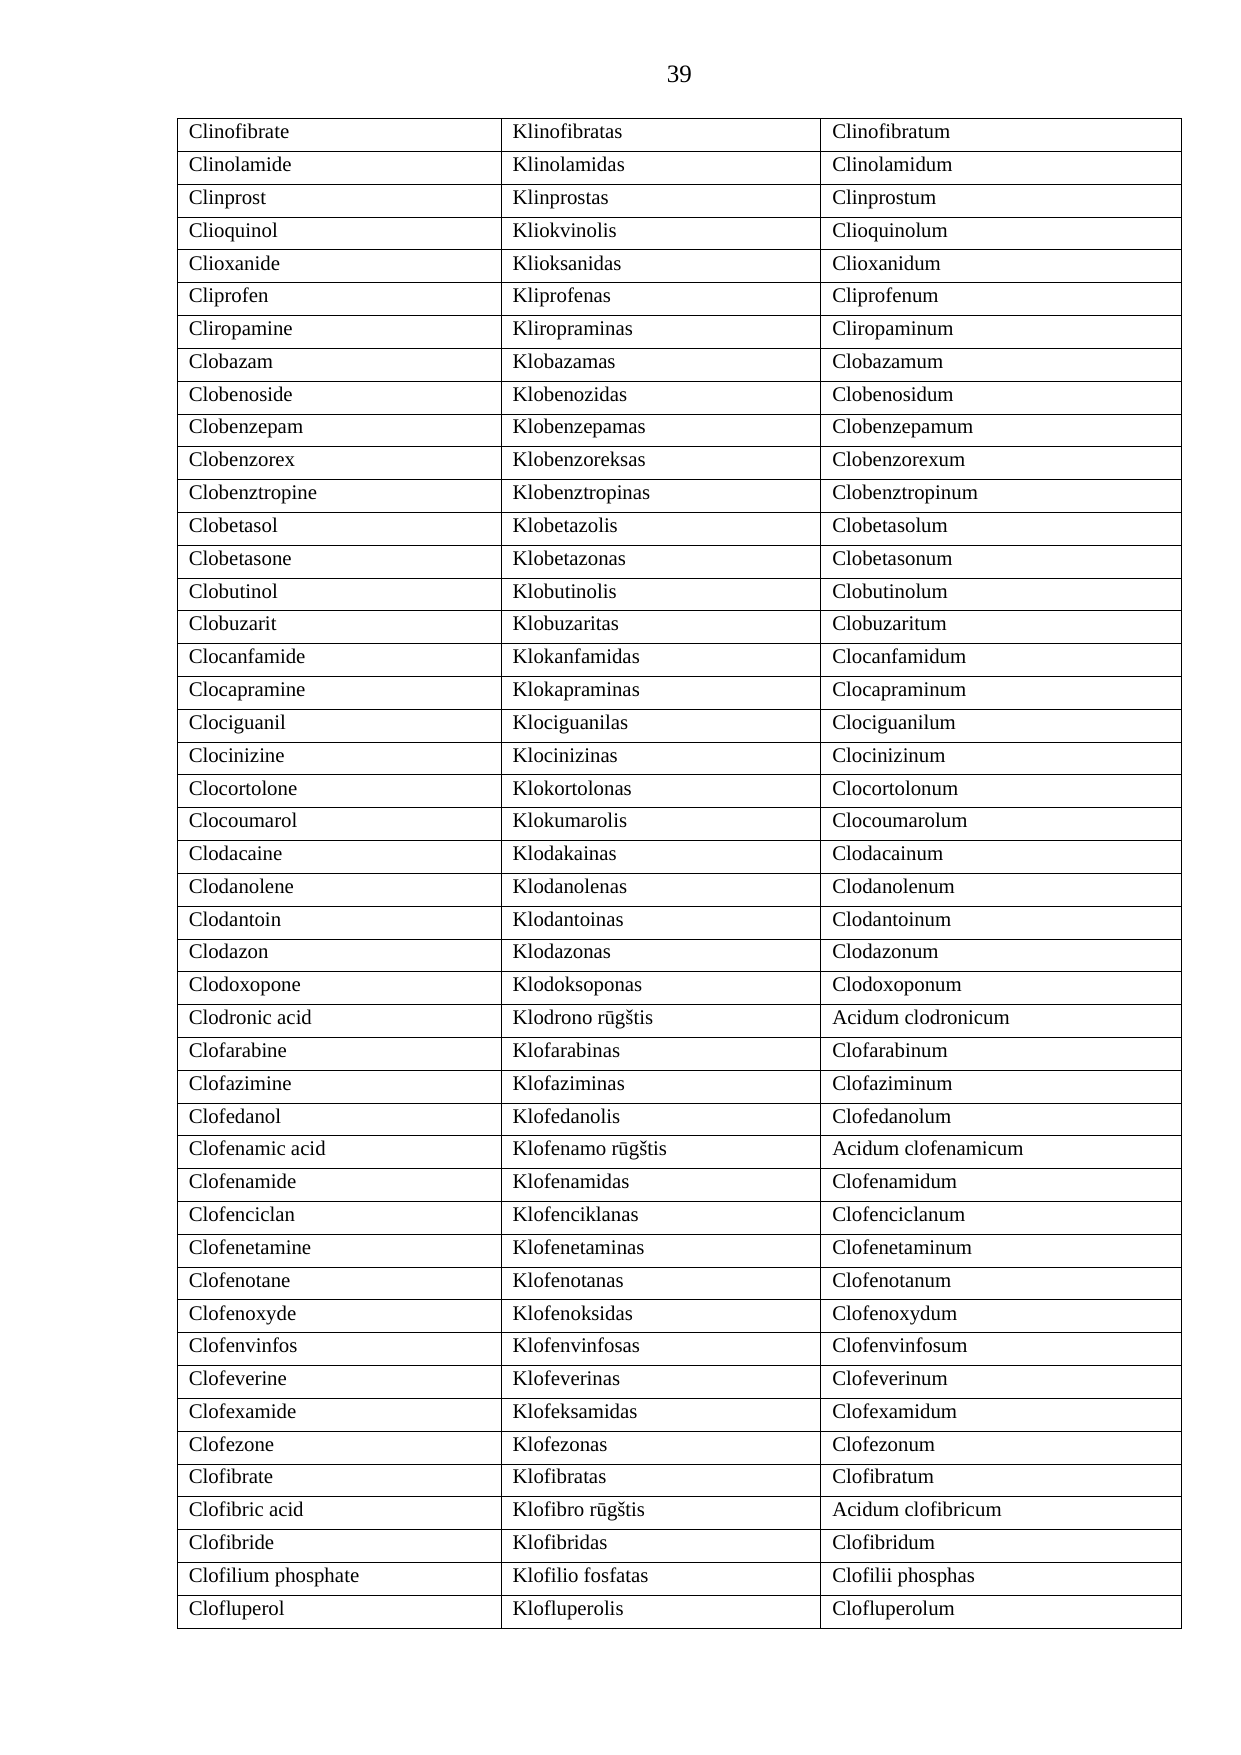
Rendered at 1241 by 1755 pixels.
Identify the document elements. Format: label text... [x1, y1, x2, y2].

table_cell Kliokvinolis [502, 218, 820, 249]
table_cell Clinolamide [178, 152, 501, 184]
table_cell Clociguanilum [821, 710, 1181, 742]
table_cell Clioquinol [178, 218, 501, 249]
table_cell Clocanfamide [178, 644, 501, 676]
table_cell Clofenamide [178, 1169, 501, 1201]
table_cell Clocoumarolum [821, 808, 1181, 840]
table_cell Clofazimine [178, 1071, 501, 1102]
table_cell Cliropaminum [821, 316, 1181, 348]
table_cell Clodoxopone [178, 972, 501, 1004]
table_cell Clociguanil [178, 710, 501, 742]
table_cell Clodanolene [178, 874, 501, 906]
table_cell Clofibratum [821, 1465, 1181, 1496]
table_cell Clodantoin [178, 907, 501, 938]
table_cell Klobuzaritas [502, 611, 820, 643]
table_cell Klofarabinas [502, 1038, 820, 1070]
table_cell Clocanfamidum [821, 644, 1181, 676]
table_cell Clocoumarol [178, 808, 501, 840]
table_cell Klokanfamidas [502, 644, 820, 676]
table_cell Clofenetamine [178, 1235, 501, 1267]
table_cell Clofilii phosphas [821, 1563, 1181, 1595]
table_cell Clodacaine [178, 841, 501, 873]
table_cell Clinofibrate [178, 119, 501, 151]
table_cell Clodazon [178, 940, 501, 971]
table_cell Clinolamidum [821, 152, 1181, 184]
table_cell Klofezonas [502, 1432, 820, 1463]
table_cell Klodazonas [502, 940, 820, 971]
table_cell Clinofibratum [821, 119, 1181, 151]
table_cell Clocapramine [178, 677, 501, 709]
table_cell Clinprostum [821, 185, 1181, 217]
table_cell Clobetasone [178, 546, 501, 577]
table_cell Clodazonum [821, 940, 1181, 971]
table_cell Klobutinolis [502, 579, 820, 610]
table_cell Clobenosidum [821, 382, 1181, 413]
table_cell Clofedanol [178, 1104, 501, 1135]
table_cell Klodanolenas [502, 874, 820, 906]
table_cell Clofibrate [178, 1465, 501, 1496]
table_cell Klofeksamidas [502, 1399, 820, 1431]
table_cell Clofenotane [178, 1268, 501, 1299]
table_cell Clofaziminum [821, 1071, 1181, 1102]
table_cell Clobuzaritum [821, 611, 1181, 643]
table_cell Clofibride [178, 1530, 501, 1562]
table_cell Clodantoinum [821, 907, 1181, 938]
table_cell Klofedanolis [502, 1104, 820, 1135]
table_cell Clobenzepam [178, 415, 501, 446]
table_cell Clodronic acid [178, 1005, 501, 1037]
table_cell Klofenciklanas [502, 1202, 820, 1234]
table_cell Clofenvinfos [178, 1333, 501, 1365]
table_cell Clocortolonum [821, 775, 1181, 807]
table_cell Acidum clodronicum [821, 1005, 1181, 1037]
table_cell Klobetazonas [502, 546, 820, 577]
table_cell Klofibro rūgštis [502, 1497, 820, 1529]
table_cell Klokumarolis [502, 808, 820, 840]
table_cell Clofarabine [178, 1038, 501, 1070]
table_cell Clofexamide [178, 1399, 501, 1431]
table_cell Klinprostas [502, 185, 820, 217]
table_cell Clobazam [178, 349, 501, 381]
table_cell Clofenciclanum [821, 1202, 1181, 1234]
table_cell Klodakainas [502, 841, 820, 873]
table_cell Clobutinolum [821, 579, 1181, 610]
table_cell Clodanolenum [821, 874, 1181, 906]
table_cell Clofexamidum [821, 1399, 1181, 1431]
table_cell Klofenvinfosas [502, 1333, 820, 1365]
table_cell Clofenoxyde [178, 1300, 501, 1332]
table_cell Clocinizine [178, 743, 501, 774]
table_cell Klokapraminas [502, 677, 820, 709]
table_cell Clobetasol [178, 513, 501, 545]
table_cell Klobenzepamas [502, 415, 820, 446]
table_cell Klofluperolis [502, 1596, 820, 1627]
table_cell Clodoxoponum [821, 972, 1181, 1004]
table_cell Clofenoxydum [821, 1300, 1181, 1332]
table_cell Clobenzorex [178, 447, 501, 479]
table_cell Clobuzarit [178, 611, 501, 643]
table_cell Clocortolone [178, 775, 501, 807]
table_cell Clofibridum [821, 1530, 1181, 1562]
table_cell Klociguanilas [502, 710, 820, 742]
table_cell Clofluperol [178, 1596, 501, 1627]
table_cell Clofezone [178, 1432, 501, 1463]
table_cell Klofenamo rūgštis [502, 1136, 820, 1168]
table_cell Acidum clofibricum [821, 1497, 1181, 1529]
table_cell Clobetasonum [821, 546, 1181, 577]
table_cell Clofenetaminum [821, 1235, 1181, 1267]
table_cell Klodoksoponas [502, 972, 820, 1004]
table_cell Clobazamum [821, 349, 1181, 381]
table_cell Clofenvinfosum [821, 1333, 1181, 1365]
table_cell Cliropamine [178, 316, 501, 348]
table_cell Clioxanide [178, 250, 501, 282]
table_cell Klofenamidas [502, 1169, 820, 1201]
table_cell Klofaziminas [502, 1071, 820, 1102]
table_cell Klocinizinas [502, 743, 820, 774]
table_cell Klofeverinas [502, 1366, 820, 1398]
table_cell Klofibratas [502, 1465, 820, 1496]
table_cell Klofibridas [502, 1530, 820, 1562]
table_cell Clofezonum [821, 1432, 1181, 1463]
table_cell Klokortolonas [502, 775, 820, 807]
table_cell Clofenamic acid [178, 1136, 501, 1168]
table_cell Clofarabinum [821, 1038, 1181, 1070]
table_cell Klobenozidas [502, 382, 820, 413]
table_cell Klofenotanas [502, 1268, 820, 1299]
table_cell Clofibric acid [178, 1497, 501, 1529]
table_cell Cliprofen [178, 283, 501, 315]
table_cell Clobenoside [178, 382, 501, 413]
table_cell Clofilium phosphate [178, 1563, 501, 1595]
table_cell Klinolamidas [502, 152, 820, 184]
table_cell Klofenetaminas [502, 1235, 820, 1267]
table_cell Klofilio fosfatas [502, 1563, 820, 1595]
table_cell Clioquinolum [821, 218, 1181, 249]
table_cell Klodantoinas [502, 907, 820, 938]
table_cell Clocapraminum [821, 677, 1181, 709]
table_cell Klobenztropinas [502, 480, 820, 512]
table_cell Klofenoksidas [502, 1300, 820, 1332]
table_cell Clofeverinum [821, 1366, 1181, 1398]
table_cell Clobenzepamum [821, 415, 1181, 446]
table_cell Clofluperolum [821, 1596, 1181, 1627]
table_cell Clodacainum [821, 841, 1181, 873]
table_cell Cliprofenum [821, 283, 1181, 315]
table_cell Clofenciclan [178, 1202, 501, 1234]
table_cell Clinprost [178, 185, 501, 217]
table_cell Klioksanidas [502, 250, 820, 282]
table_cell Clofedanolum [821, 1104, 1181, 1135]
table_cell Acidum clofenamicum [821, 1136, 1181, 1168]
table_cell Clocinizinum [821, 743, 1181, 774]
table_cell Clobenztropinum [821, 480, 1181, 512]
table_cell Clofeverine [178, 1366, 501, 1398]
table_cell Kliropraminas [502, 316, 820, 348]
table_cell Klodrono rūgštis [502, 1005, 820, 1037]
table_cell Clioxanidum [821, 250, 1181, 282]
table_cell Clofenotanum [821, 1268, 1181, 1299]
table_cell Klobenzoreksas [502, 447, 820, 479]
table_cell Clofenamidum [821, 1169, 1181, 1201]
table_cell Clobenzorexum [821, 447, 1181, 479]
table_cell Clobutinol [178, 579, 501, 610]
table_cell Clobetasolum [821, 513, 1181, 545]
table_cell Clobenztropine [178, 480, 501, 512]
table_cell Klobazamas [502, 349, 820, 381]
table_cell Klobetazolis [502, 513, 820, 545]
table_cell Klinofibratas [502, 119, 820, 151]
table_cell Kliprofenas [502, 283, 820, 315]
